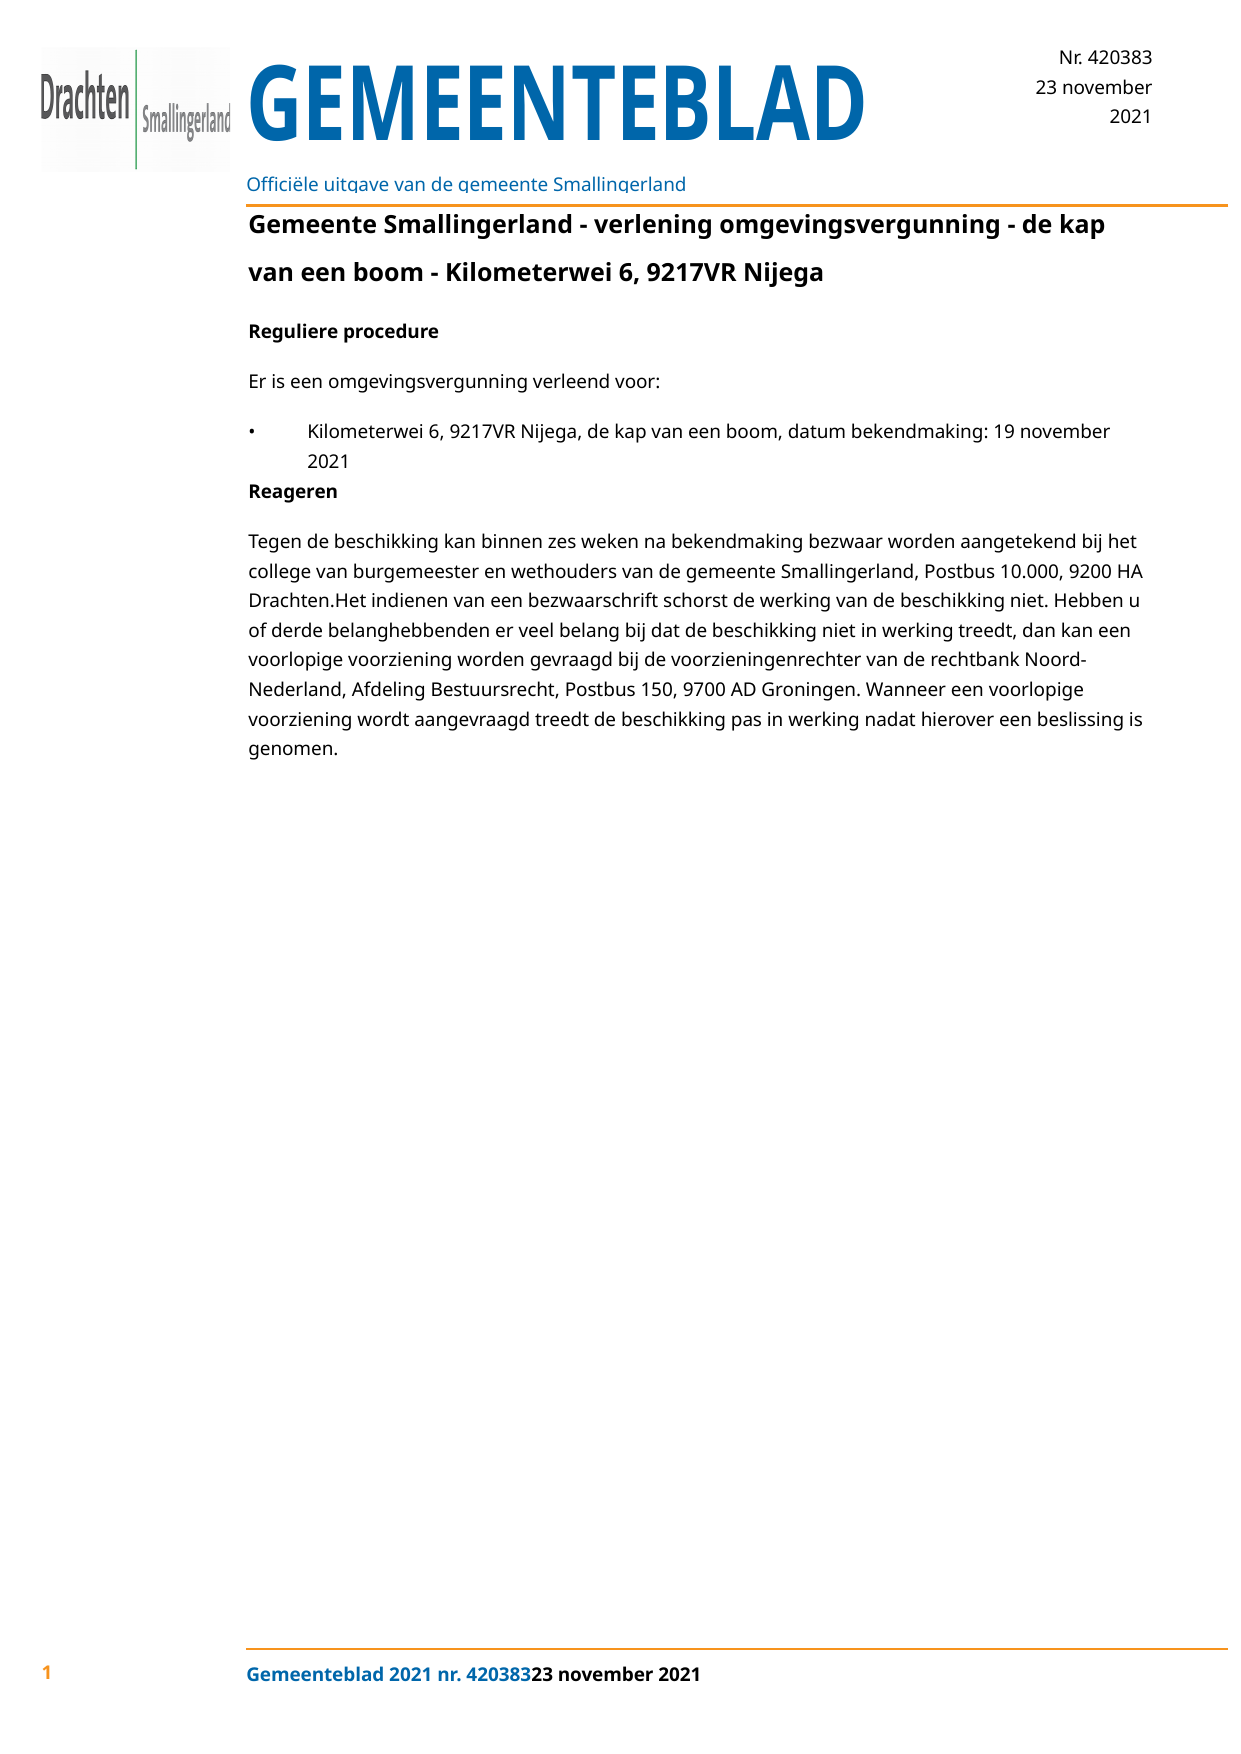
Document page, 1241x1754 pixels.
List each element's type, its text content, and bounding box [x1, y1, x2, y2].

text Er is een omgevingsvergunning verleend voor: [248, 368, 1152, 394]
text Tegen de beschikking kan binnen zes weken na bekendmaking bezwaar worden aangetekend bij het college van burgemeester en wethouders van de gemeente Smallingerland, Postbus 10.000, 9200 HA Drachten.Het indienen van een bezwaarschrift schorst de werking van de beschikking niet. Hebben u of derde belanghebbenden er veel belang bij dat de beschikking niet in werking treedt, dan kan een voorlopige voorziening worden gevraagd bij de voorzieningenrechter van de rechtbank Noord-Nederland, Afdeling Bestuursrecht, Postbus 150, 9700 AD Groningen. Wanneer een voorlopige voorziening wordt aangevraagd treedt de beschikking pas in werking nadat hierover een beslissing is genomen. [248, 528, 1152, 761]
text Reguliere procedure [248, 318, 1152, 344]
picture [41, 47, 231, 172]
list Kilometerwei 6, 9217VR Nijega, de kap van een boom, datum bekendmaking: 19 november 2021 [248, 419, 1152, 474]
text Reageren [248, 478, 1152, 504]
text Gemeente Smallingerland - verlening omgevingsvergunning - de kap van een boom - Kilometerwei 6, 9217VR Nijega [248, 207, 1152, 288]
